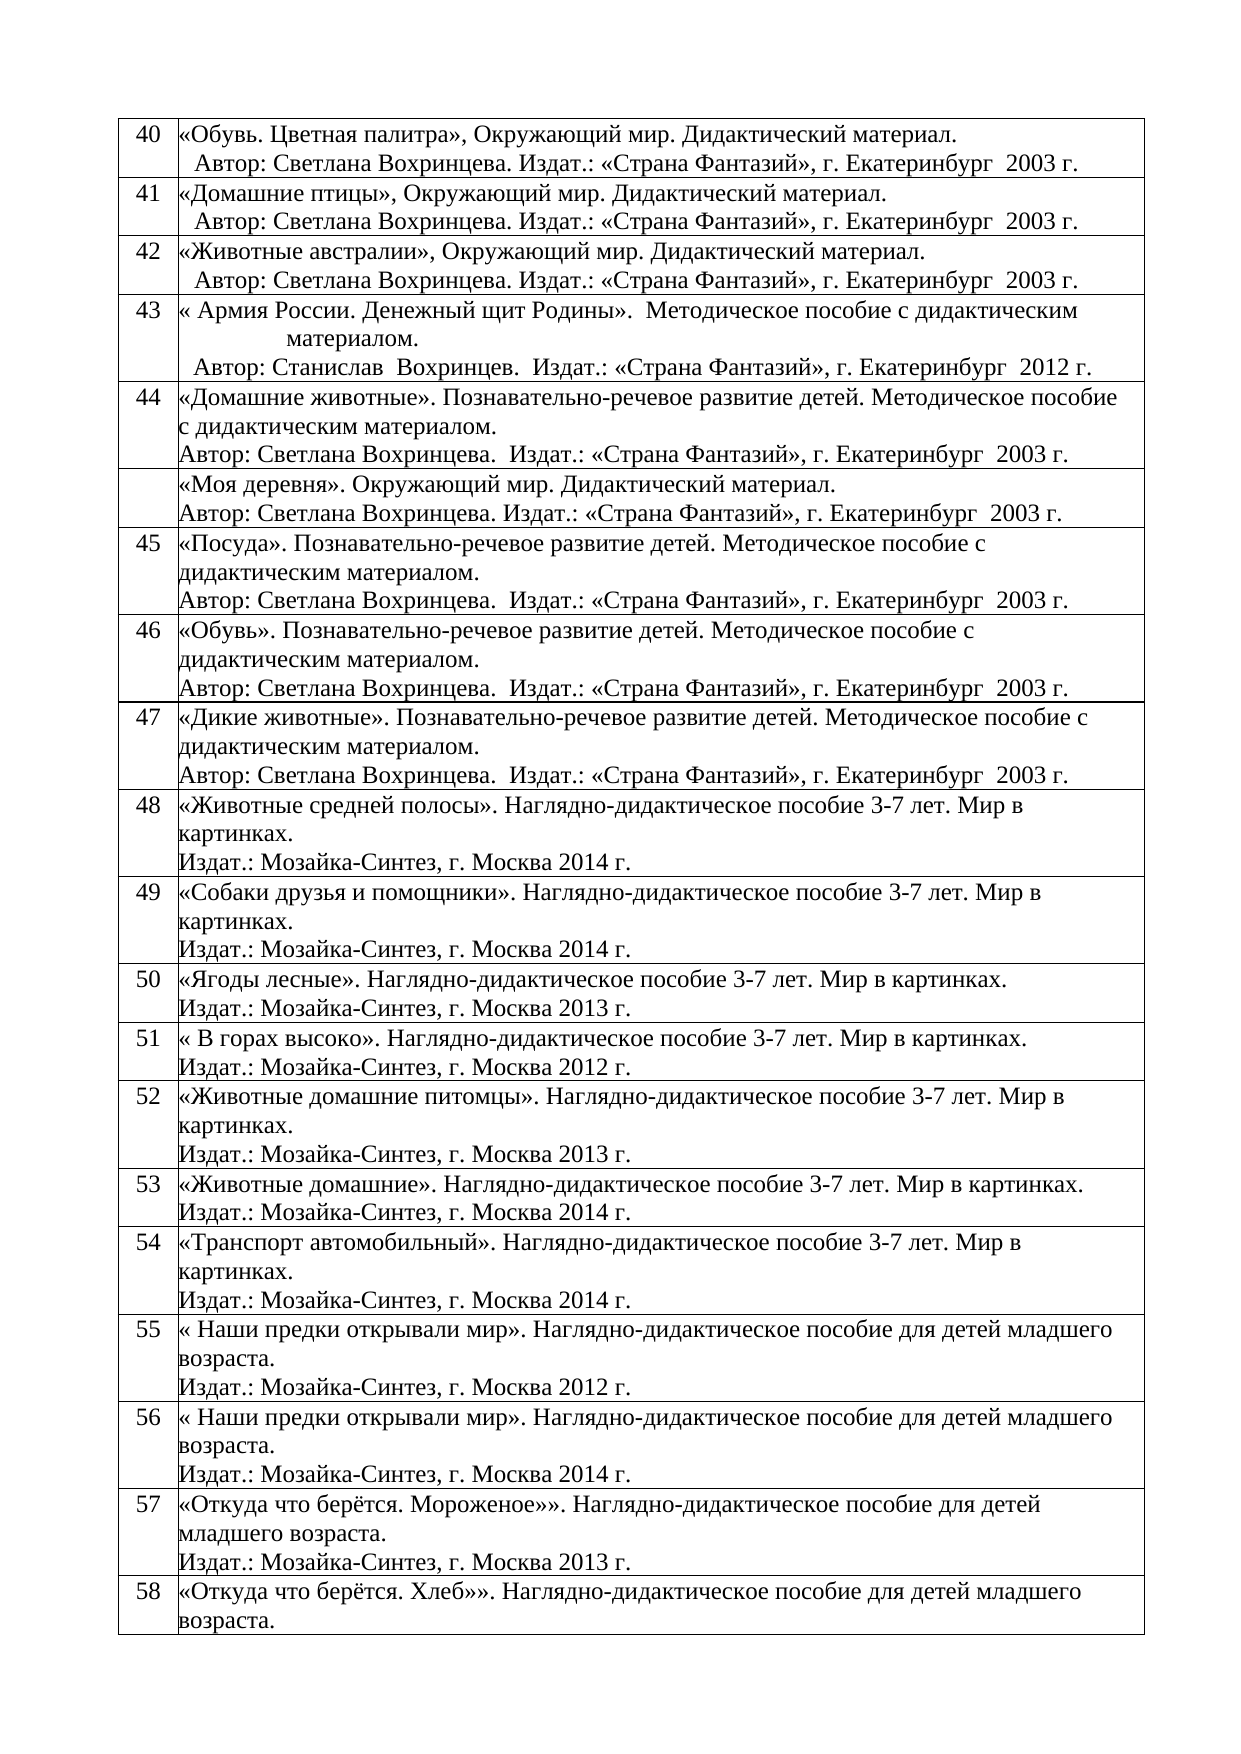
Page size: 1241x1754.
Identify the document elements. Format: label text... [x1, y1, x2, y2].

table_cell «Животные австралии», Окружающий мир. Дидактический материал. Автор: Светлана Вохринцева. Издат.: «Страна Фантазий», г. Екатеринбург 2003 г. [179, 236, 1144, 294]
table_cell « Наши предки открывали мир». Наглядно-дидактическое пособие для детей младшего возраста. Издат.: Мозайка-Синтез, г. Москва 2012 г. [179, 1315, 1144, 1401]
table_cell «Собаки друзья и помощники». Наглядно-дидактическое пособие 3-7 лет. Мир в картинках. Издат.: Мозайка-Синтез, г. Москва 2014 г. [179, 877, 1144, 963]
table_cell 53 [119, 1169, 178, 1226]
table_cell 47 [119, 703, 178, 789]
table_cell 51 [119, 1023, 178, 1080]
table_cell 41 [119, 178, 178, 235]
table_cell «Посуда». Познавательно-речевое развитие детей. Методическое пособие с дидактическим материалом. Автор: Светлана Вохринцева. Издат.: «Страна Фантазий», г. Екатеринбург 2003 г. [179, 528, 1144, 614]
table_cell 50 [119, 964, 178, 1022]
table_cell « Армия России. Денежный щит Родины». Методическое пособие с дидактическим материалом. Автор: Станислав Вохринцев. Издат.: «Страна Фантазий», г. Екатеринбург 2012 г. [179, 295, 1144, 381]
table_cell 55 [119, 1315, 178, 1401]
table_cell «Животные домашние питомцы». Наглядно-дидактическое пособие 3-7 лет. Мир в картинках. Издат.: Мозайка-Синтез, г. Москва 2013 г. [179, 1081, 1144, 1168]
table_cell 58 [119, 1576, 178, 1634]
table_cell « Наши предки открывали мир». Наглядно-дидактическое пособие для детей младшего возраста. Издат.: Мозайка-Синтез, г. Москва 2014 г. [179, 1402, 1144, 1488]
table_cell 57 [119, 1489, 178, 1575]
table_cell 45 [119, 528, 178, 614]
table_cell 49 [119, 877, 178, 963]
table_cell «Животные средней полосы». Наглядно-дидактическое пособие 3-7 лет. Мир в картинках. Издат.: Мозайка-Синтез, г. Москва 2014 г. [179, 790, 1144, 876]
table_cell 54 [119, 1227, 178, 1313]
table_cell 48 [119, 790, 178, 876]
table_cell 46 [119, 615, 178, 701]
table_cell «Домашние животные». Познавательно-речевое развитие детей. Методическое пособие с дидактическим материалом. Автор: Светлана Вохринцева. Издат.: «Страна Фантазий», г. Екатеринбург 2003 г. [179, 382, 1144, 468]
table_cell [119, 469, 178, 527]
table_cell 42 [119, 236, 178, 294]
table_cell 56 [119, 1402, 178, 1488]
table_cell 43 [119, 295, 178, 381]
table_cell «Ягоды лесные». Наглядно-дидактическое пособие 3-7 лет. Мир в картинках. Издат.: Мозайка-Синтез, г. Москва 2013 г. [179, 964, 1144, 1022]
table_cell «Животные домашние». Наглядно-дидактическое пособие 3-7 лет. Мир в картинках. Издат.: Мозайка-Синтез, г. Москва 2014 г. [179, 1169, 1144, 1226]
table_cell « В горах высоко». Наглядно-дидактическое пособие 3-7 лет. Мир в картинках. Издат.: Мозайка-Синтез, г. Москва 2012 г. [179, 1023, 1144, 1080]
table_cell 44 [119, 382, 178, 468]
table_cell «Моя деревня». Окружающий мир. Дидактический материал. Автор: Светлана Вохринцева. Издат.: «Страна Фантазий», г. Екатеринбург 2003 г. [179, 469, 1144, 527]
table_cell 40 [119, 119, 178, 177]
table_cell «Откуда что берётся. Мороженое»». Наглядно-дидактическое пособие для детей младшего возраста. Издат.: Мозайка-Синтез, г. Москва 2013 г. [179, 1489, 1144, 1575]
table_cell «Домашние птицы», Окружающий мир. Дидактический материал. Автор: Светлана Вохринцева. Издат.: «Страна Фантазий», г. Екатеринбург 2003 г. [179, 178, 1144, 235]
table_cell «Обувь. Цветная палитра», Окружающий мир. Дидактический материал. Автор: Светлана Вохринцева. Издат.: «Страна Фантазий», г. Екатеринбург 2003 г. [179, 119, 1144, 177]
table_cell «Дикие животные». Познавательно-речевое развитие детей. Методическое пособие с дидактическим материалом. Автор: Светлана Вохринцева. Издат.: «Страна Фантазий», г. Екатеринбург 2003 г. [179, 703, 1144, 789]
table_cell «Откуда что берётся. Хлеб»». Наглядно-дидактическое пособие для детей младшего возраста. [179, 1576, 1144, 1634]
table_cell «Обувь». Познавательно-речевое развитие детей. Методическое пособие с дидактическим материалом. Автор: Светлана Вохринцева. Издат.: «Страна Фантазий», г. Екатеринбург 2003 г. [179, 615, 1144, 701]
table_cell «Транспорт автомобильный». Наглядно-дидактическое пособие 3-7 лет. Мир в картинках. Издат.: Мозайка-Синтез, г. Москва 2014 г. [179, 1227, 1144, 1313]
table_cell 52 [119, 1081, 178, 1168]
